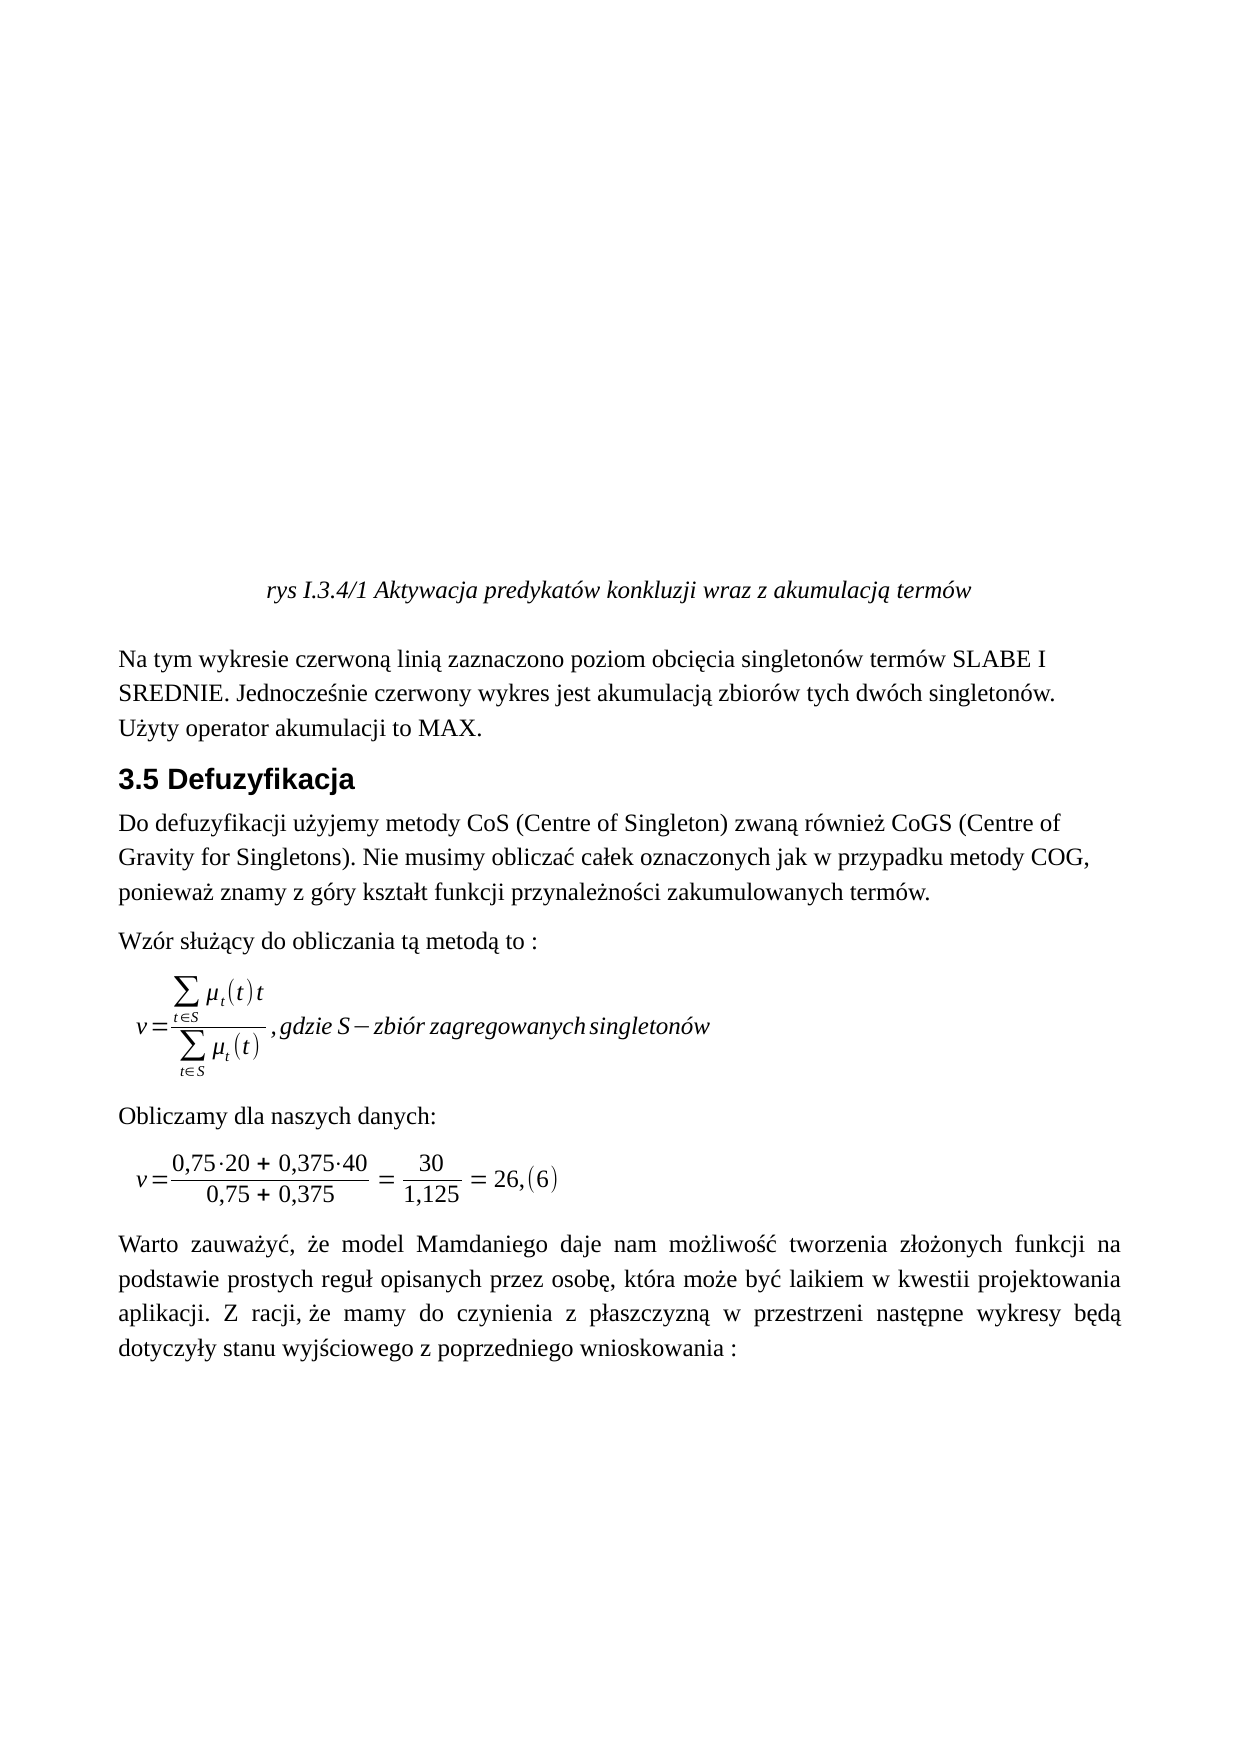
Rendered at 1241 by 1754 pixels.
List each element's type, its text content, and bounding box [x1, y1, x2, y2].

text Do defuzyfikacji użyjemy metody CoS (Centre of Singleton) zwaną również CoGS (Centre of Gravity for Singletons). Nie musimy obliczać całek oznaczonych jak w przypadku metody COG, ponieważ znamy z góry kształt funkcji przynależności zakumulowanych termów. [118, 808, 1122, 906]
text Na tym wykresie czerwoną linią zaznaczono poziom obcięcia singletonów termów SLABE I SREDNIE. Jednocześnie czerwony wykres jest akumulacją zbiorów tych dwóch singletonów. Użyty operator akumulacji to MAX. [118, 644, 1122, 741]
text Obliczamy dla naszych danych: [118, 1101, 1122, 1129]
text Warto zauważyć, że model Mamdaniego daje nam możliwość tworzenia złożonych funkcji na podstawie prostych reguł opisanych przez osobę, która może być laikiem w kwestii projektowania aplikacji. Z racji, że mamy do czynienia z płaszczyzną w przestrzeni następne wykresy będą dotyczyły stanu wyjściowego z poprzedniego wnioskowania : [118, 1229, 1122, 1361]
text Wzór służący do obliczania tą metodą to : [118, 926, 1122, 955]
subtitle 3.5 Defuzyfikacja [118, 762, 1122, 796]
text rys I.3.4/1 Aktywacja predykatów konkluzji wraz z akumulacją termów [118, 167, 1122, 603]
